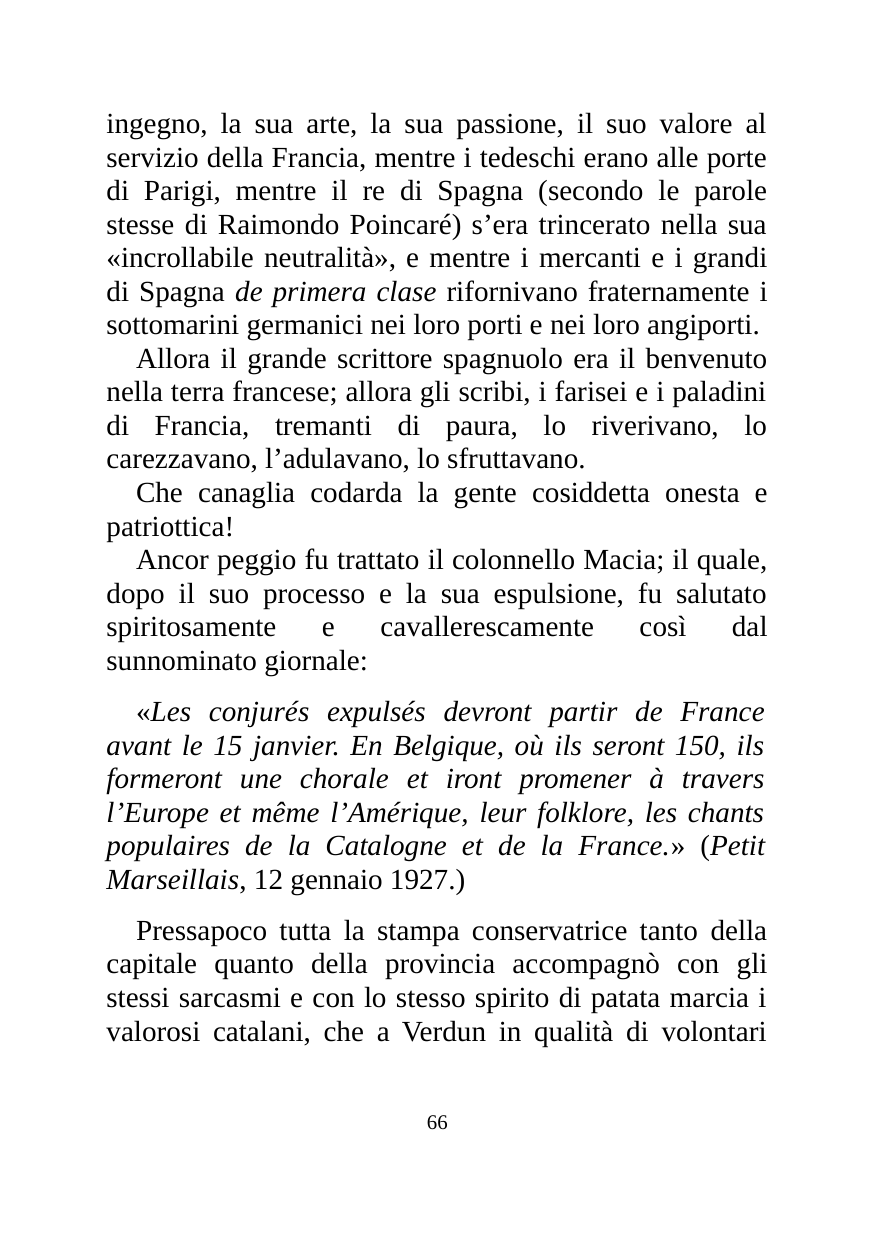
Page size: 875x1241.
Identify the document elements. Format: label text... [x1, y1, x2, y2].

text ingegno, la sua arte, la sua passione, il suo valore al servizio della Francia, mentre i tedeschi erano alle porte di Parigi, mentre il re di Spagna (secondo le parole stesse di Raimondo Poincaré) s’era trincerato nella sua «incrollabile neutralità», e mentre i mercanti e i grandi di Spagna de primera clase rifornivano fraternamente i sottomarini germanici nei loro porti e nei loro angiporti. [106, 106, 768, 341]
text Pressapoco tutta la stampa conservatrice tanto della capitale quanto della provincia accompagnò con gli stessi sarcasmi e con lo stesso spirito di patata marcia i valorosi catalani, che a Verdun in qualità di volontari [106, 913, 768, 1047]
text «Les conjurés expulsés devront partir de France avant le 15 janvier. En Belgique, où ils seront 150, ils formeront une chorale et iront promener à travers l’Europe et même l’Amérique, leur folklore, les chants populaires de la Catalogne et de la France.» (Petit Marseillais, 12 gennaio 1927.) [106, 694, 768, 895]
text Ancor peggio fu trattato il colonnello Macia; il quale, dopo il suo processo e la sua espulsione, fu salutato spiritosamente e cavallerescamente così dal sunnominato giornale: [106, 542, 768, 676]
text Allora il grande scrittore spagnuolo era il benvenuto nella terra francese; allora gli scribi, i farisei e i paladini di Francia, tremanti di paura, lo riverivano, lo carezzavano, l’adulavano, lo sfruttavano. [106, 341, 768, 475]
text Che canaglia codarda la gente cosiddetta onesta e patriottica! [106, 475, 768, 542]
